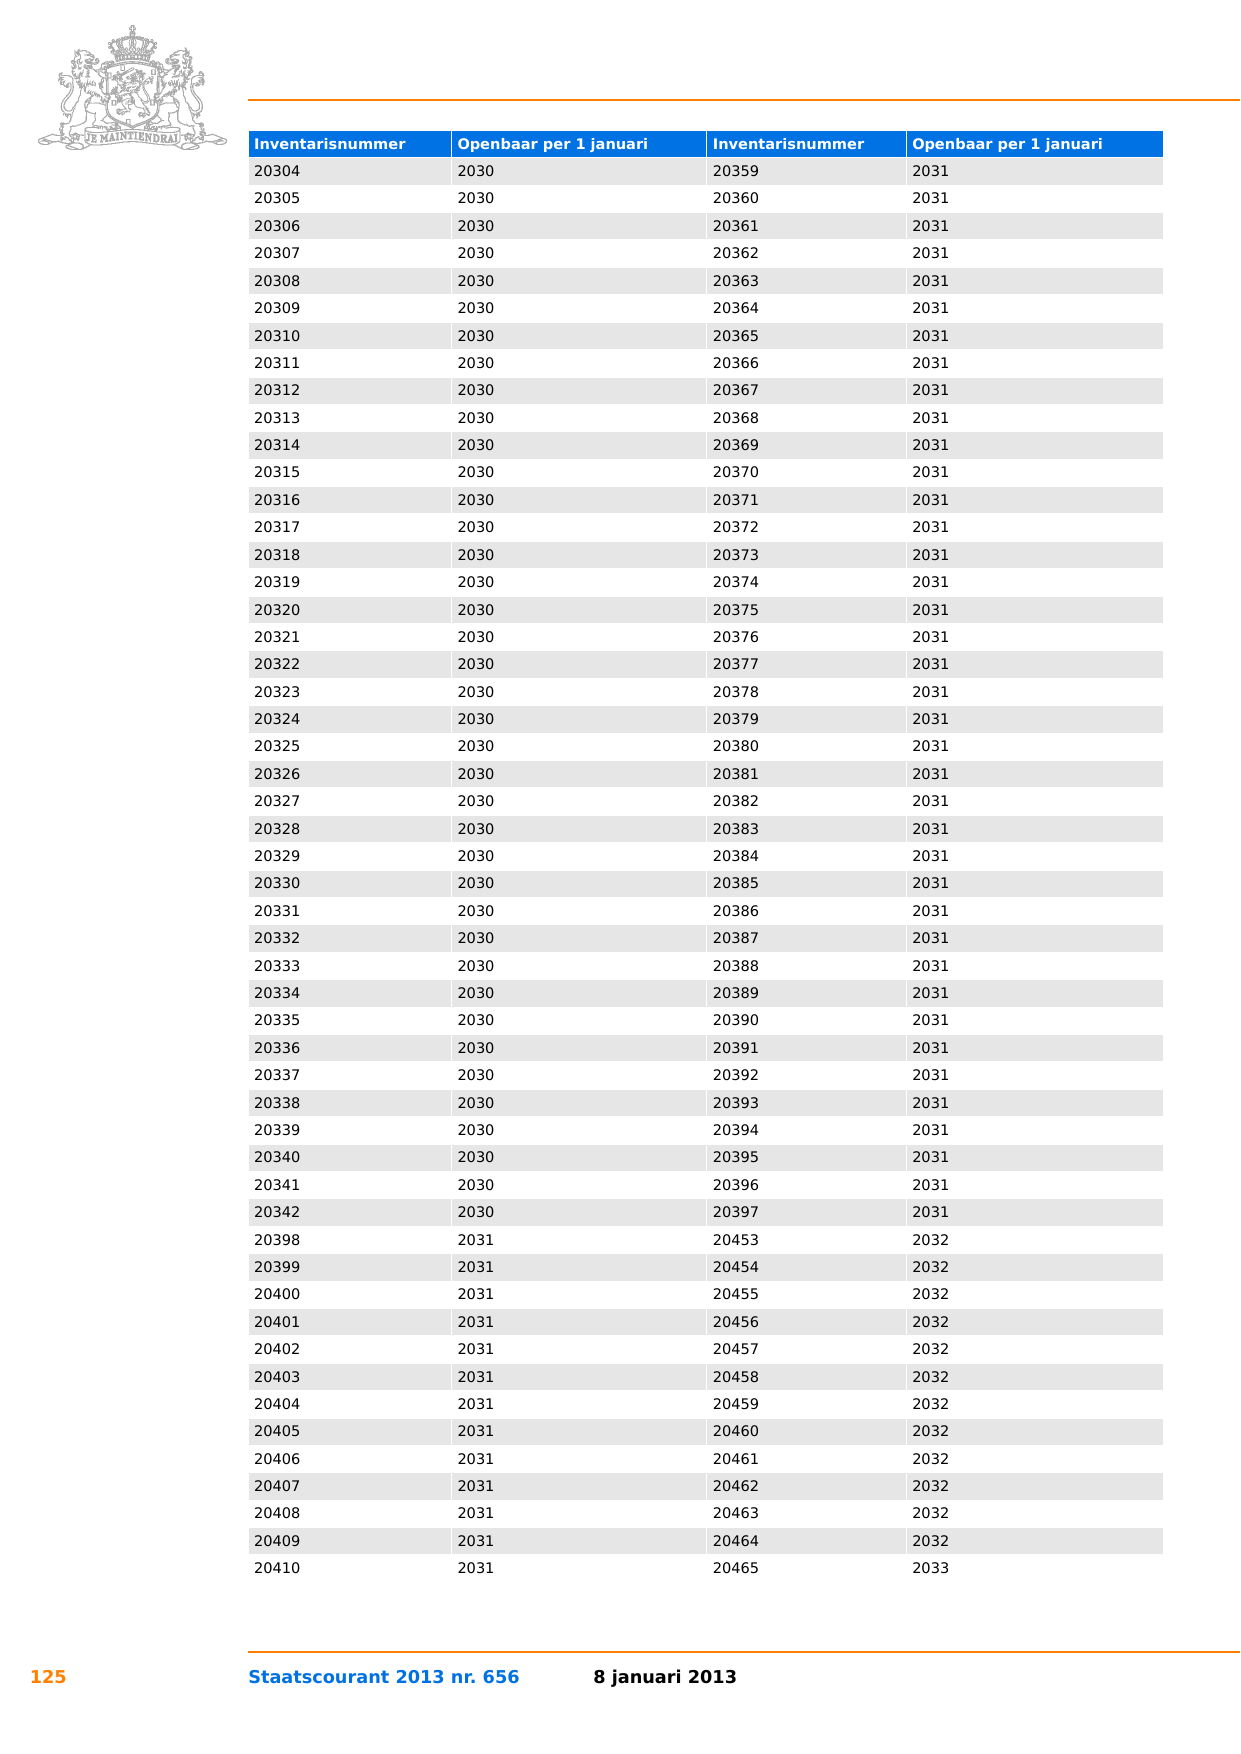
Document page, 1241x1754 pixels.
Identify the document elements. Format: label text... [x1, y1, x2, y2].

table_header Inventarisnummer [249, 131, 451, 157]
table_cell 2030 [452, 624, 706, 650]
table_cell 2031 [452, 1528, 706, 1554]
table_cell 20375 [707, 597, 906, 623]
table_cell 20406 [249, 1446, 451, 1472]
table_cell 20331 [249, 898, 451, 924]
table_cell 2032 [907, 1473, 1163, 1500]
table_cell 20342 [249, 1199, 451, 1226]
table_cell 2030 [452, 706, 706, 733]
table_cell 20384 [707, 843, 906, 869]
table_cell 20458 [707, 1364, 906, 1390]
table_cell 2030 [452, 1090, 706, 1116]
table_cell 2031 [452, 1556, 706, 1582]
table_cell 2031 [907, 980, 1163, 1007]
table_cell 20323 [249, 679, 451, 705]
table_cell 20361 [707, 213, 906, 239]
table_cell 20459 [707, 1391, 906, 1417]
table_cell 20378 [707, 679, 906, 705]
table_cell 2030 [452, 1063, 706, 1089]
table_cell 20368 [707, 405, 906, 431]
table_cell 2031 [907, 1090, 1163, 1116]
table_cell 20314 [249, 432, 451, 459]
table_cell 20456 [707, 1309, 906, 1335]
table_cell 2031 [907, 706, 1163, 733]
table_cell 20335 [249, 1008, 451, 1034]
table_cell 2031 [907, 432, 1163, 459]
table_cell 20381 [707, 761, 906, 787]
table_cell 20322 [249, 651, 451, 678]
table_cell 2031 [907, 350, 1163, 376]
table_cell 2030 [452, 487, 706, 513]
table_cell 20455 [707, 1282, 906, 1308]
table_cell 2031 [452, 1364, 706, 1390]
table_cell 20340 [249, 1145, 451, 1171]
table_cell 2031 [452, 1282, 706, 1308]
table_cell 2032 [907, 1391, 1163, 1417]
table_cell 2032 [907, 1282, 1163, 1308]
table_cell 2031 [452, 1227, 706, 1253]
table_cell 2032 [907, 1227, 1163, 1253]
table_cell 20309 [249, 295, 451, 322]
table_cell 20394 [707, 1117, 906, 1143]
table_cell 2031 [907, 1008, 1163, 1034]
table_cell 2032 [907, 1309, 1163, 1335]
table_cell 20333 [249, 953, 451, 979]
table_cell 20376 [707, 624, 906, 650]
table_cell 2031 [907, 816, 1163, 842]
table_cell 20410 [249, 1556, 451, 1582]
table_cell 2030 [452, 597, 706, 623]
table_cell 2031 [907, 925, 1163, 952]
table_cell 20339 [249, 1117, 451, 1143]
table_cell 2031 [907, 651, 1163, 678]
table_cell 2031 [907, 597, 1163, 623]
table_cell 20318 [249, 542, 451, 568]
table_cell 20461 [707, 1446, 906, 1472]
table_cell 2031 [452, 1309, 706, 1335]
table_cell 2030 [452, 761, 706, 787]
table_cell 2030 [452, 734, 706, 760]
table_cell 20390 [707, 1008, 906, 1034]
table_cell 20454 [707, 1254, 906, 1281]
table_cell 20336 [249, 1035, 451, 1061]
table_cell 20370 [707, 460, 906, 486]
table_cell 20365 [707, 323, 906, 349]
table_cell 2030 [452, 241, 706, 267]
table_cell 2031 [907, 734, 1163, 760]
table_cell 20379 [707, 706, 906, 733]
table_cell 20360 [707, 186, 906, 212]
table_cell 2030 [452, 1199, 706, 1226]
table_cell 20317 [249, 515, 451, 541]
table_cell 20465 [707, 1556, 906, 1582]
table_cell 20380 [707, 734, 906, 760]
table_cell 2030 [452, 1008, 706, 1034]
table_cell 20366 [707, 350, 906, 376]
table_cell 20382 [707, 789, 906, 815]
table_cell 2031 [907, 487, 1163, 513]
table_cell 2031 [452, 1391, 706, 1417]
table_cell 20391 [707, 1035, 906, 1061]
table_cell 2031 [907, 761, 1163, 787]
table_cell 2031 [452, 1446, 706, 1472]
table_cell 2032 [907, 1254, 1163, 1281]
table_cell 20457 [707, 1336, 906, 1363]
table_cell 2030 [452, 569, 706, 596]
table_cell 2031 [452, 1254, 706, 1281]
table_cell 20462 [707, 1473, 906, 1500]
table_cell 2030 [452, 295, 706, 322]
table_cell 20308 [249, 268, 451, 294]
table_cell 2030 [452, 1117, 706, 1143]
table_cell 20364 [707, 295, 906, 322]
table_cell 20338 [249, 1090, 451, 1116]
table_cell 2031 [907, 1063, 1163, 1089]
table_cell 20305 [249, 186, 451, 212]
table_cell 2031 [907, 624, 1163, 650]
table_cell 2030 [452, 186, 706, 212]
table_cell 20397 [707, 1199, 906, 1226]
table_cell 20372 [707, 515, 906, 541]
table_cell 2030 [452, 158, 706, 185]
table_cell 20307 [249, 241, 451, 267]
table_cell 20402 [249, 1336, 451, 1363]
table_cell 20373 [707, 542, 906, 568]
table_cell 2030 [452, 1145, 706, 1171]
table_cell 2031 [907, 843, 1163, 869]
table_cell 20320 [249, 597, 451, 623]
table_cell 2030 [452, 871, 706, 897]
table_cell 20408 [249, 1501, 451, 1527]
table_cell 20386 [707, 898, 906, 924]
table_cell 2031 [907, 378, 1163, 404]
table_cell 2030 [452, 460, 706, 486]
table_cell 20371 [707, 487, 906, 513]
table_cell 2032 [907, 1419, 1163, 1445]
table_cell 2030 [452, 898, 706, 924]
table_cell 20367 [707, 378, 906, 404]
table_cell 20374 [707, 569, 906, 596]
table_cell 2031 [907, 679, 1163, 705]
table_cell 2031 [907, 213, 1163, 239]
table_cell 2030 [452, 843, 706, 869]
table_cell 2030 [452, 816, 706, 842]
table_cell 20400 [249, 1282, 451, 1308]
table_cell 2031 [452, 1336, 706, 1363]
table_cell 20389 [707, 980, 906, 1007]
table_cell 20407 [249, 1473, 451, 1500]
table_cell 20311 [249, 350, 451, 376]
table_cell 20460 [707, 1419, 906, 1445]
table_cell 20385 [707, 871, 906, 897]
table_cell 2031 [452, 1419, 706, 1445]
table_cell 2030 [452, 1035, 706, 1061]
table_cell 2031 [907, 953, 1163, 979]
table_cell 20319 [249, 569, 451, 596]
table_cell 20316 [249, 487, 451, 513]
table_cell 2030 [452, 679, 706, 705]
table_cell 2031 [907, 460, 1163, 486]
table_cell 2031 [907, 569, 1163, 596]
table_cell 2032 [907, 1364, 1163, 1390]
table_cell 20403 [249, 1364, 451, 1390]
table_cell 2031 [452, 1501, 706, 1527]
table_cell 2031 [907, 515, 1163, 541]
table_cell 20405 [249, 1419, 451, 1445]
table_cell 20313 [249, 405, 451, 431]
table_cell 2031 [907, 323, 1163, 349]
table_cell 20310 [249, 323, 451, 349]
table_cell 2031 [907, 158, 1163, 185]
table_cell 2031 [907, 1145, 1163, 1171]
table_cell 2033 [907, 1556, 1163, 1582]
table_cell 20463 [707, 1501, 906, 1527]
table_cell 20337 [249, 1063, 451, 1089]
table_cell 20341 [249, 1172, 451, 1198]
table_cell 20398 [249, 1227, 451, 1253]
table_cell 20324 [249, 706, 451, 733]
table_cell 2031 [907, 1172, 1163, 1198]
table_cell 2032 [907, 1446, 1163, 1472]
table_cell 2030 [452, 542, 706, 568]
table_cell 20326 [249, 761, 451, 787]
table_cell 20332 [249, 925, 451, 952]
table_cell 20327 [249, 789, 451, 815]
picture [38, 25, 227, 150]
table_cell 20388 [707, 953, 906, 979]
table_cell 20401 [249, 1309, 451, 1335]
table_cell 20464 [707, 1528, 906, 1554]
table_cell 2031 [452, 1473, 706, 1500]
table_cell 2030 [452, 432, 706, 459]
table_cell 2031 [907, 1199, 1163, 1226]
table_cell 20304 [249, 158, 451, 185]
table_cell 2030 [452, 515, 706, 541]
table_cell 2030 [452, 268, 706, 294]
table_cell 20315 [249, 460, 451, 486]
table_cell 20325 [249, 734, 451, 760]
table_cell 2032 [907, 1336, 1163, 1363]
table_cell 20404 [249, 1391, 451, 1417]
table_cell 2030 [452, 323, 706, 349]
table_cell 2030 [452, 953, 706, 979]
table_cell 2030 [452, 405, 706, 431]
table_cell 20395 [707, 1145, 906, 1171]
table_cell 2030 [452, 378, 706, 404]
table_cell 20306 [249, 213, 451, 239]
table_cell 2030 [452, 980, 706, 1007]
table_cell 2030 [452, 213, 706, 239]
table_cell 20334 [249, 980, 451, 1007]
table_header Openbaar per 1 januari [452, 131, 706, 157]
table_cell 20392 [707, 1063, 906, 1089]
table_header Inventarisnummer [707, 131, 906, 157]
table_cell 20396 [707, 1172, 906, 1198]
table_cell 2030 [452, 651, 706, 678]
table_cell 20362 [707, 241, 906, 267]
table_cell 20321 [249, 624, 451, 650]
table_cell 2030 [452, 1172, 706, 1198]
table_cell 2031 [907, 241, 1163, 267]
table_cell 2031 [907, 268, 1163, 294]
table_cell 20363 [707, 268, 906, 294]
table_cell 20453 [707, 1227, 906, 1253]
table_cell 20312 [249, 378, 451, 404]
table_cell 20329 [249, 843, 451, 869]
table_cell 20328 [249, 816, 451, 842]
table_cell 20330 [249, 871, 451, 897]
table_header Openbaar per 1 januari [907, 131, 1163, 157]
table_cell 2031 [907, 295, 1163, 322]
table_cell 2031 [907, 405, 1163, 431]
table_cell 2031 [907, 898, 1163, 924]
table_cell 20377 [707, 651, 906, 678]
table_cell 2031 [907, 186, 1163, 212]
table_cell 2031 [907, 789, 1163, 815]
table_cell 20369 [707, 432, 906, 459]
table_cell 2031 [907, 1117, 1163, 1143]
table_cell 20409 [249, 1528, 451, 1554]
table_cell 20387 [707, 925, 906, 952]
table_cell 2031 [907, 871, 1163, 897]
table_cell 20393 [707, 1090, 906, 1116]
table_cell 2031 [907, 1035, 1163, 1061]
table_cell 20359 [707, 158, 906, 185]
table_cell 20399 [249, 1254, 451, 1281]
table_cell 20383 [707, 816, 906, 842]
table_cell 2032 [907, 1501, 1163, 1527]
table_cell 2030 [452, 350, 706, 376]
table_cell 2031 [907, 542, 1163, 568]
table_cell 2030 [452, 789, 706, 815]
table_cell 2030 [452, 925, 706, 952]
table_cell 2032 [907, 1528, 1163, 1554]
